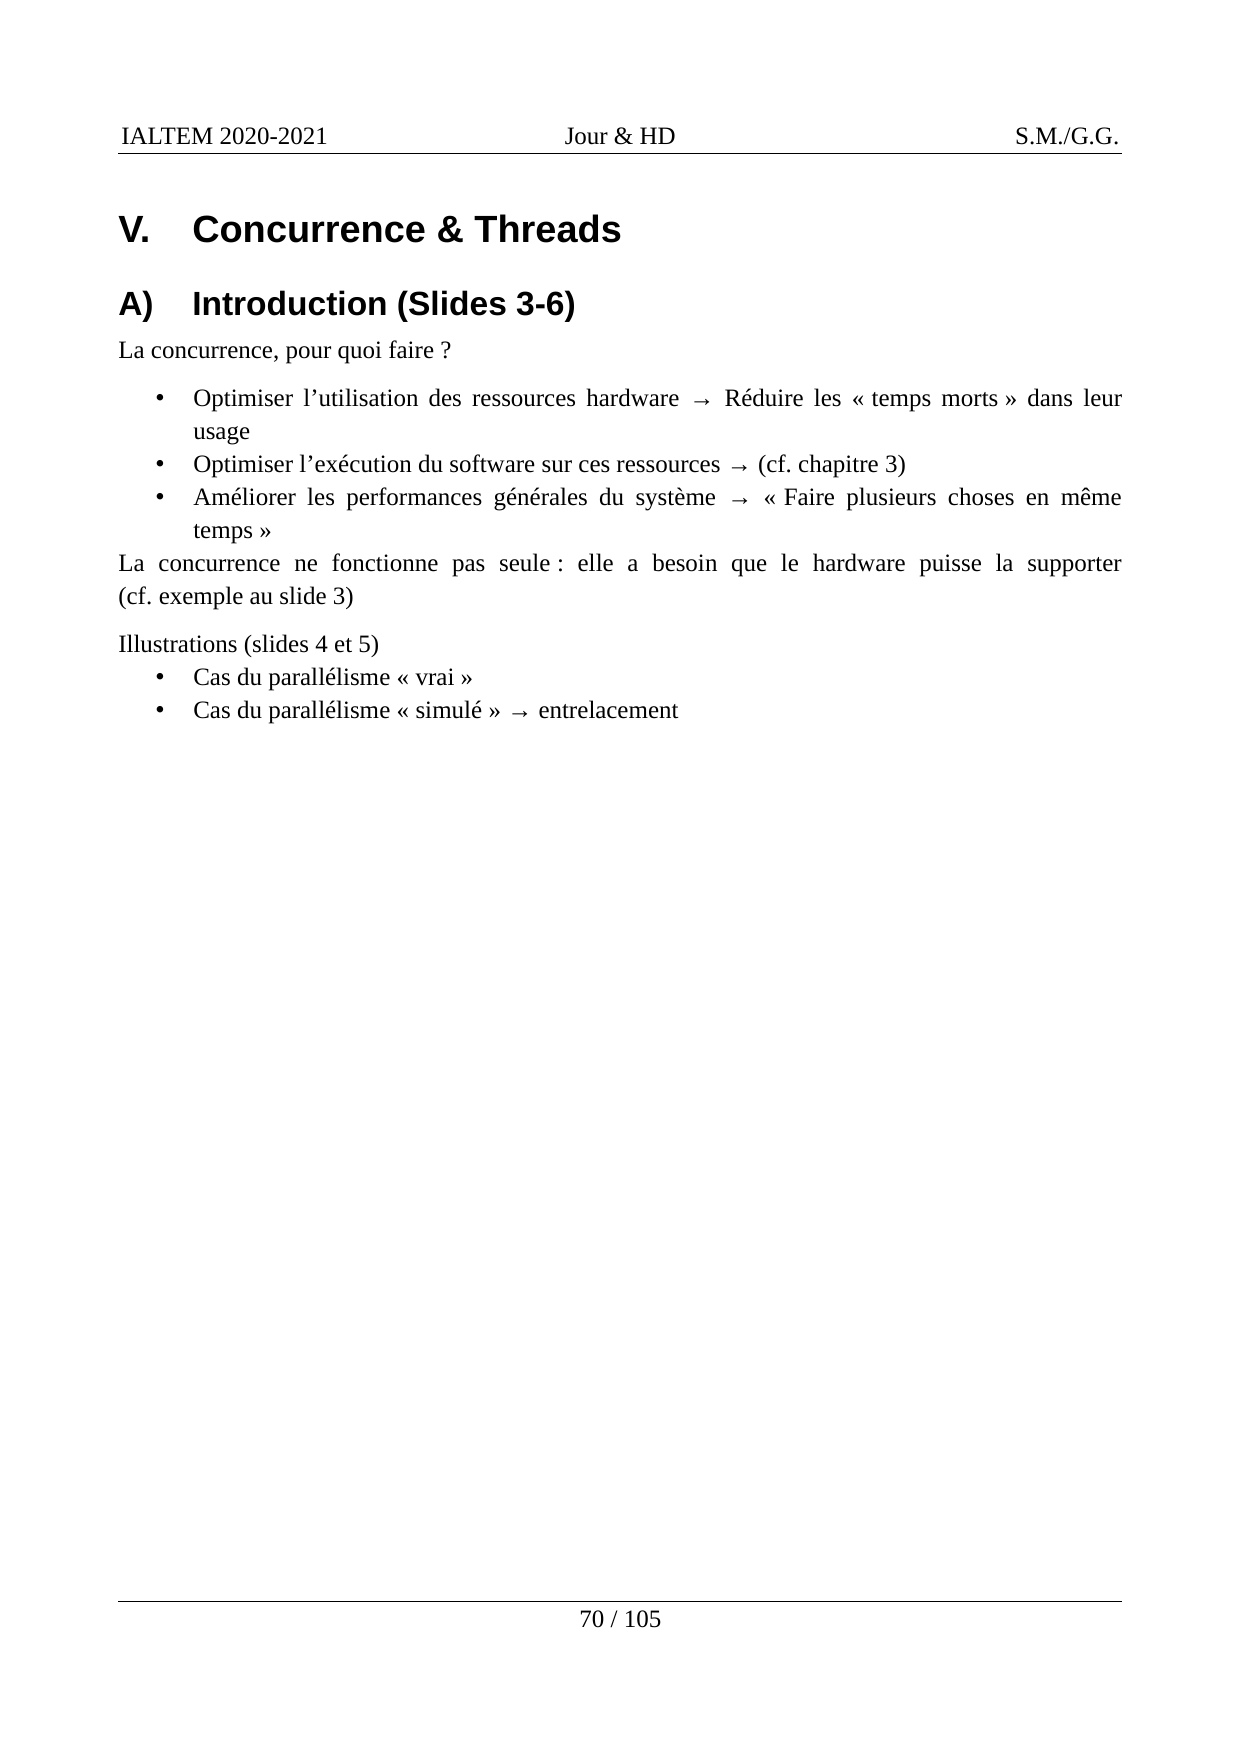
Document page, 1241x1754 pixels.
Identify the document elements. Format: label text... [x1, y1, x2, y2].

list Cas du parallélisme « simulé » → entrelacement [156, 695, 1122, 723]
list Optimiser l’utilisation des ressources hardware → Réduire les « temps morts » dans leur usage [156, 383, 1122, 445]
subtitle Concurrence & Threads [118, 207, 1122, 251]
list Optimiser l’exécution du software sur ces ressources → (cf. chapitre 3) [156, 449, 1122, 478]
text La concurrence, pour quoi faire ? [118, 335, 1122, 364]
subtitle Introduction (Slides 3-6) [118, 284, 1122, 323]
list Cas du parallélisme « vrai » [156, 662, 1122, 691]
list Améliorer les performances générales du système → « Faire plusieurs choses en même temps » [156, 482, 1122, 544]
text La concurrence ne fonctionne pas seule : elle a besoin que le hardware puisse la supporter (cf. exemple au slide 3) [118, 548, 1122, 610]
text Illustrations (slides 4 et 5) [118, 629, 1122, 657]
